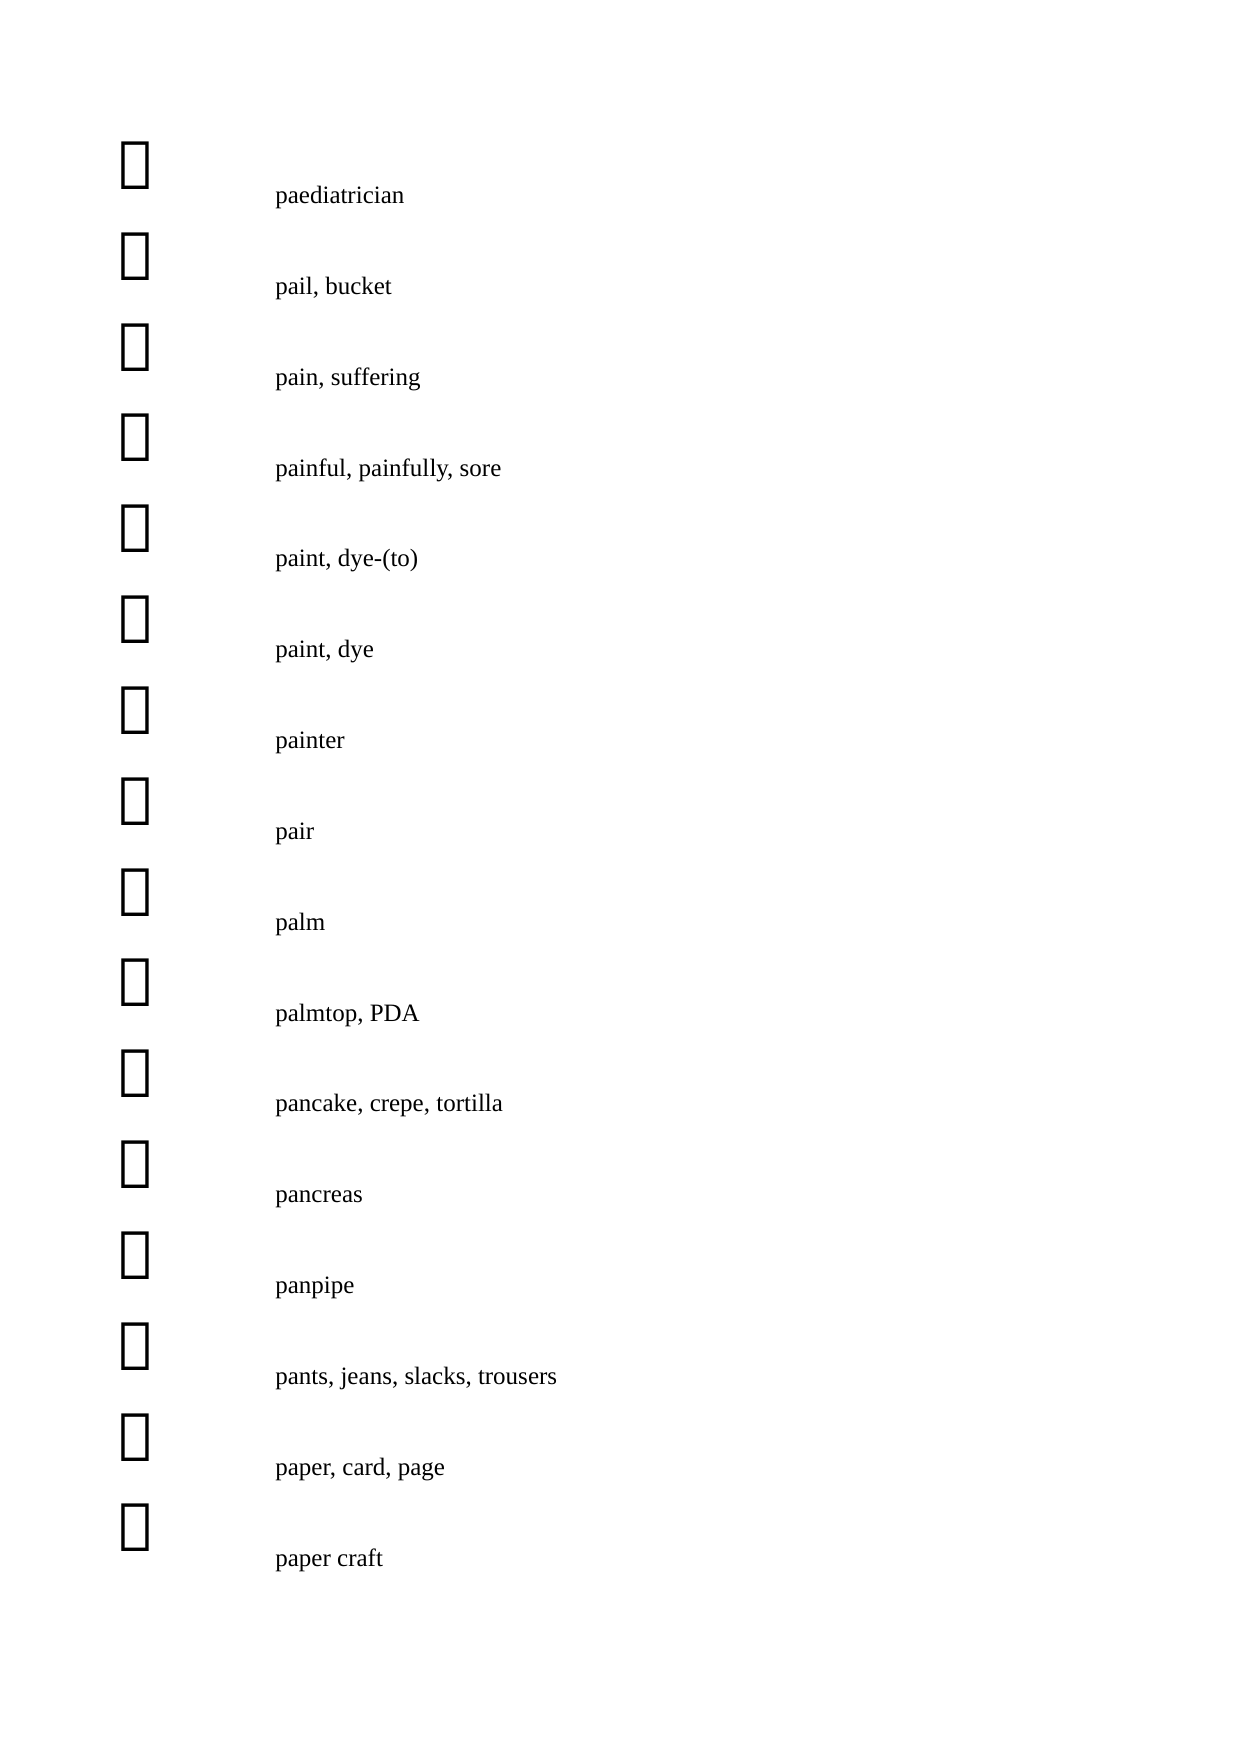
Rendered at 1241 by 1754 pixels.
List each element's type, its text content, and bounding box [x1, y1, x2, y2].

table_cell paint, dye-(to) [275, 481, 949, 572]
table_cell pain, suffering [275, 300, 949, 391]
table_cell pair [275, 754, 949, 845]
table_cell pancreas [275, 1117, 949, 1208]
table_cell  [115, 1117, 275, 1208]
table_cell panpipe [275, 1208, 949, 1299]
table_cell paper, card, page [275, 1390, 949, 1481]
table_cell pancake, crepe, tortilla [275, 1026, 949, 1117]
table_cell  [115, 1026, 275, 1117]
table_cell paint, dye [275, 572, 949, 663]
table_cell painter [275, 663, 949, 754]
table_cell palm [275, 845, 949, 936]
table_cell pants, jeans, slacks, trousers [275, 1299, 949, 1390]
table_cell  [115, 209, 275, 300]
table_cell  [115, 481, 275, 572]
table_cell  [115, 663, 275, 754]
table_cell  [115, 845, 275, 936]
table_cell palmtop, PDA [275, 936, 949, 1026]
table_cell  [115, 1481, 275, 1571]
table_cell  [115, 1208, 275, 1299]
table_cell paediatrician [275, 118, 949, 209]
table_cell  [115, 1390, 275, 1481]
table_cell  [115, 754, 275, 845]
table_cell  [115, 936, 275, 1026]
table_cell  [115, 1299, 275, 1390]
table_cell  [115, 391, 275, 481]
table_cell  [115, 572, 275, 663]
table_cell pail, bucket [275, 209, 949, 300]
table_cell paper craft [275, 1481, 949, 1571]
table_cell painful, painfully, sore [275, 391, 949, 481]
table_cell  [115, 300, 275, 391]
table_cell  [115, 118, 275, 209]
